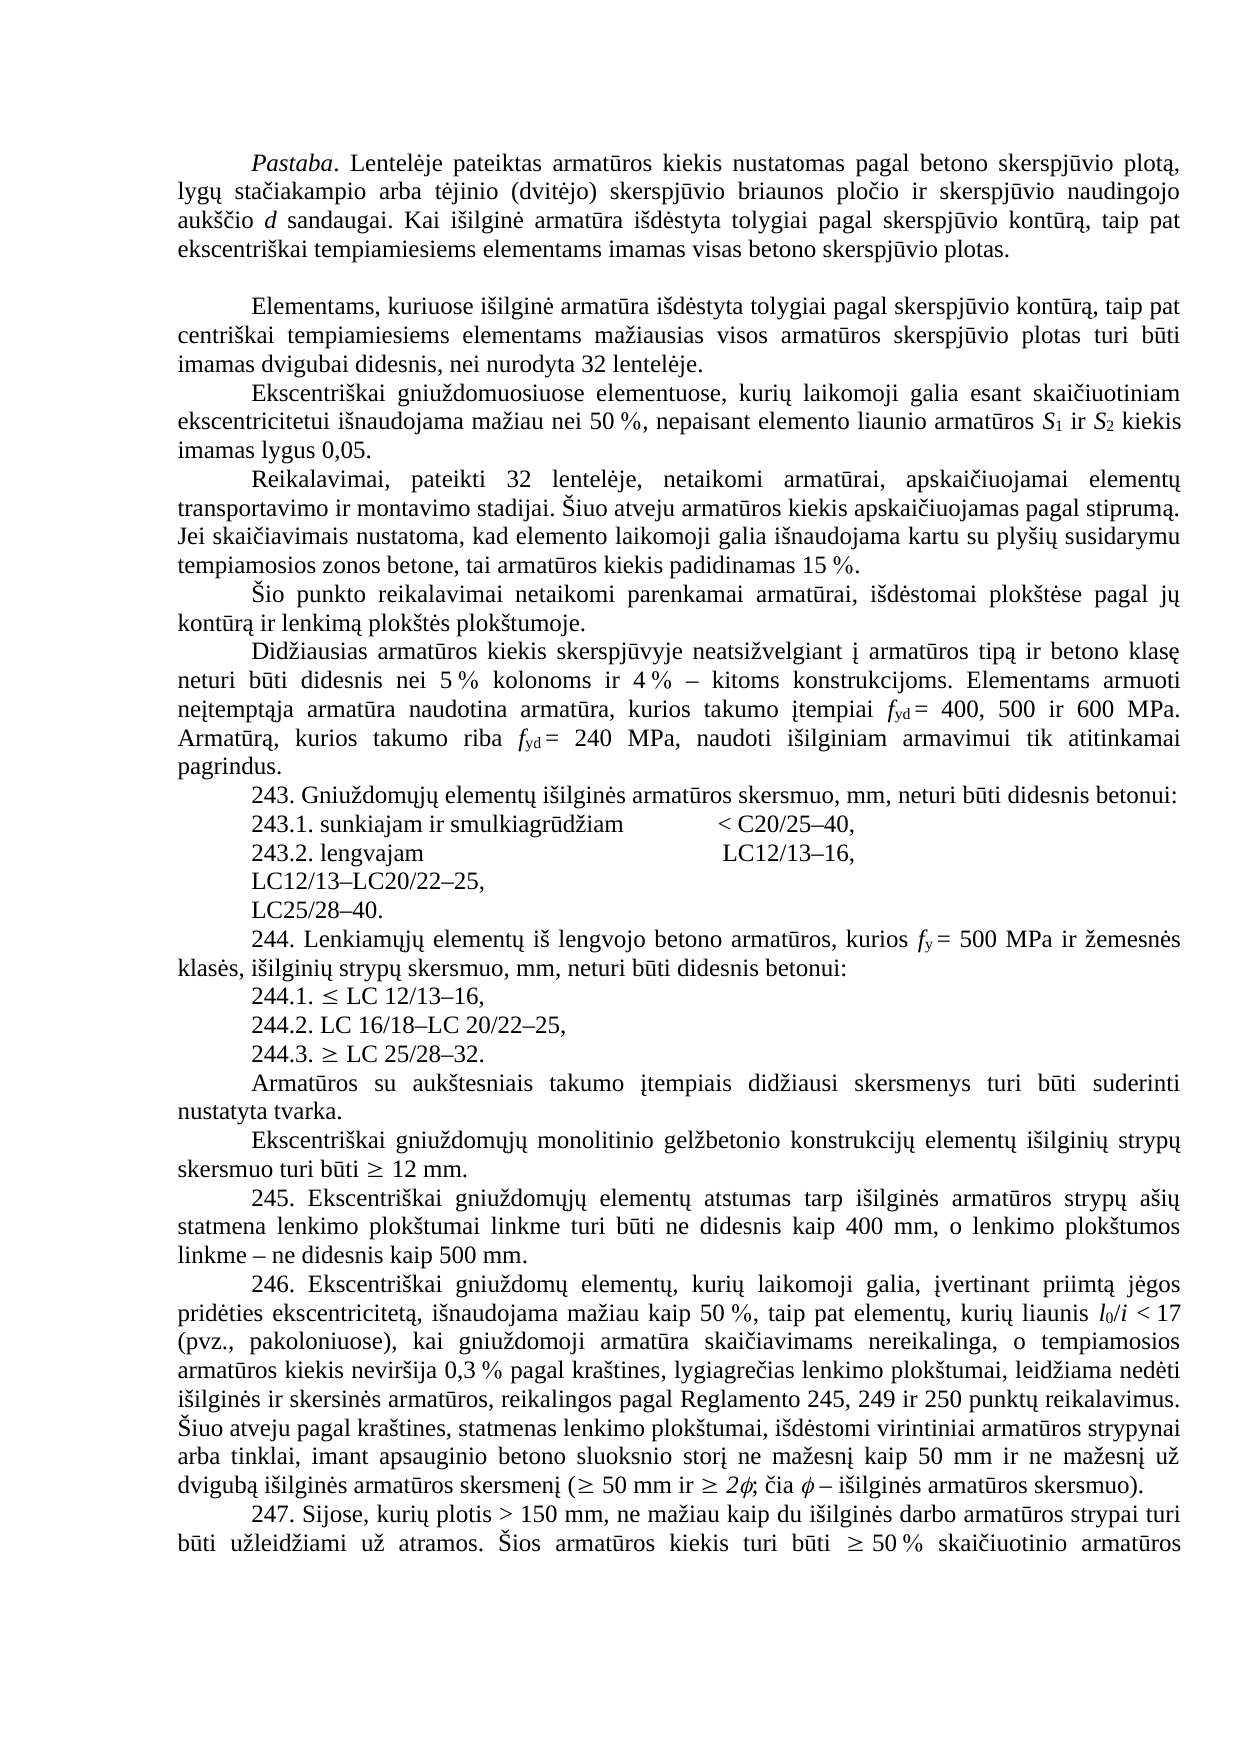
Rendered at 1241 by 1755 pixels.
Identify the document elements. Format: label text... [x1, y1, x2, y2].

text Didžiausias armatūros kiekis skerspjūvyje neatsižvelgiant į armatūros tipą ir betono klasę neturi būti didesnis nei 5 % kolonoms ir 4 % – kitoms konstrukcijoms. Elementams armuoti neįtemptąja armatūra naudotina armatūra, kurios takumo įtempiai fyd = 400, 500 ir 600 MPa. Armatūrą, kurios takumo riba fyd = 240 MPa, naudoti išilginiam armavimui tik atitinkamai pagrindus. [177, 636, 1181, 780]
text 245. Ekscentriškai gniuždomųjų elementų atstumas tarp išilginės armatūros strypų ašių statmena lenkimo plokštumai linkme turi būti ne didesnis kaip 400 mm, o lenkimo plokštumos linkme – ne didesnis kaip 500 mm. [177, 1183, 1181, 1269]
text Reikalavimai, pateikti 32 lentelėje, netaikomi armatūrai, apskaičiuojamai elementų transportavimo ir montavimo stadijai. Šiuo atveju armatūros kiekis apskaičiuojamas pagal stiprumą. Jei skaičiavimais nustatoma, kad elemento laikomoji galia išnaudojama kartu su plyšių susidarymu tempiamosios zonos betone, tai armatūros kiekis padidinamas 15 %. [177, 464, 1181, 579]
text Ekscentriškai gniuždomųjų monolitinio gelžbetonio konstrukcijų elementų išilginių strypų skersmuo turi būti ³ 12 mm. [177, 1125, 1181, 1183]
text Pastaba. Lentelėje pateiktas armatūros kiekis nustatomas pagal betono skerspjūvio plotą, lygų stačiakampio arba tėjinio (dvitėjo) skerspjūvio briaunos pločio ir skerspjūvio naudingojo aukščio d sandaugai. Kai išilginė armatūra išdėstyta tolygiai pagal skerspjūvio kontūrą, taip pat ekscentriškai tempiamiesiems elementams imamas visas betono skerspjūvio plotas. [177, 148, 1181, 263]
text 244.2. LC 16/18–LC 20/22–25, [177, 1010, 1181, 1039]
text 243.2. lengvajam LC12/13–16, [177, 838, 1181, 866]
text Elementams, kuriuose išilginė armatūra išdėstyta tolygiai pagal skerspjūvio kontūrą, taip pat centriškai tempiamiesiems elementams mažiausias visos armatūros skerspjūvio plotas turi būti imamas dvigubai didesnis, nei nurodyta 32 lentelėje. [177, 291, 1181, 378]
text 246. Ekscentriškai gniuždomų elementų, kurių laikomoji galia, įvertinant priimtą jėgos pridėties ekscentricitetą, išnaudojama mažiau kaip 50 %, taip pat elementų, kurių liaunis l0/i < 17 (pvz., pakoloniuose), kai gniuždomoji armatūra skaičiavimams nereikalinga, o tempiamosios armatūros kiekis neviršija 0,3 % pagal kraštines, lygiagrečias lenkimo plokštumai, leidžiama nedėti išilginės ir skersinės armatūros, reikalingos pagal Reglamento 245, 249 ir 250 punktų reikalavimus. Šiuo atveju pagal kraštines, statmenas lenkimo plokštumai, išdėstomi virintiniai armatūros strypynai arba tinklai, imant apsauginio betono sluoksnio storį ne mažesnį kaip 50 mm ir ne mažesnį už dvigubą išilginės armatūros skersmenį (³ 50 mm ir ³ 2f; čia f – išilginės armatūros skersmuo). [177, 1269, 1181, 1499]
text LC25/28–40. [177, 895, 1181, 924]
text 243.1. sunkiajam ir smulkiagrūdžiam < C20/25–40, [177, 809, 1181, 838]
text Šio punkto reikalavimai netaikomi parenkamai armatūrai, išdėstomai plokštėse pagal jų kontūrą ir lenkimą plokštės plokštumoje. [177, 579, 1181, 636]
text 244. Lenkiamųjų elementų iš lengvojo betono armatūros, kurios fy = 500 MPa ir žemesnės klasės, išilginių strypų skersmuo, mm, neturi būti didesnis betonui: [177, 924, 1181, 981]
text Ekscentriškai gniuždomuosiuose elementuose, kurių laikomoji galia esant skaičiuotiniam ekscentricitetui išnaudojama mažiau nei 50 %, nepaisant elemento liaunio armatūros S1 ir S2 kiekis imamas lygus 0,05. [177, 378, 1181, 464]
text LC12/13–LC20/22–25, [177, 866, 1181, 895]
text 244.1. £ LC 12/13–16, [177, 981, 1181, 1010]
text 243. Gniuždomųjų elementų išilginės armatūros skersmuo, mm, neturi būti didesnis betonui: [177, 780, 1181, 809]
text 244.3. ³ LC 25/28–32. [177, 1039, 1181, 1068]
text Armatūros su aukštesniais takumo įtempiais didžiausi skersmenys turi būti suderinti nustatyta tvarka. [177, 1068, 1181, 1125]
text 247. Sijose, kurių plotis > 150 mm, ne mažiau kaip du išilginės darbo armatūros strypai turi būti užleidžiami už atramos. Šios armatūros kiekis turi būti ³ 50 % skaičiuotinio armatūros [177, 1499, 1181, 1556]
